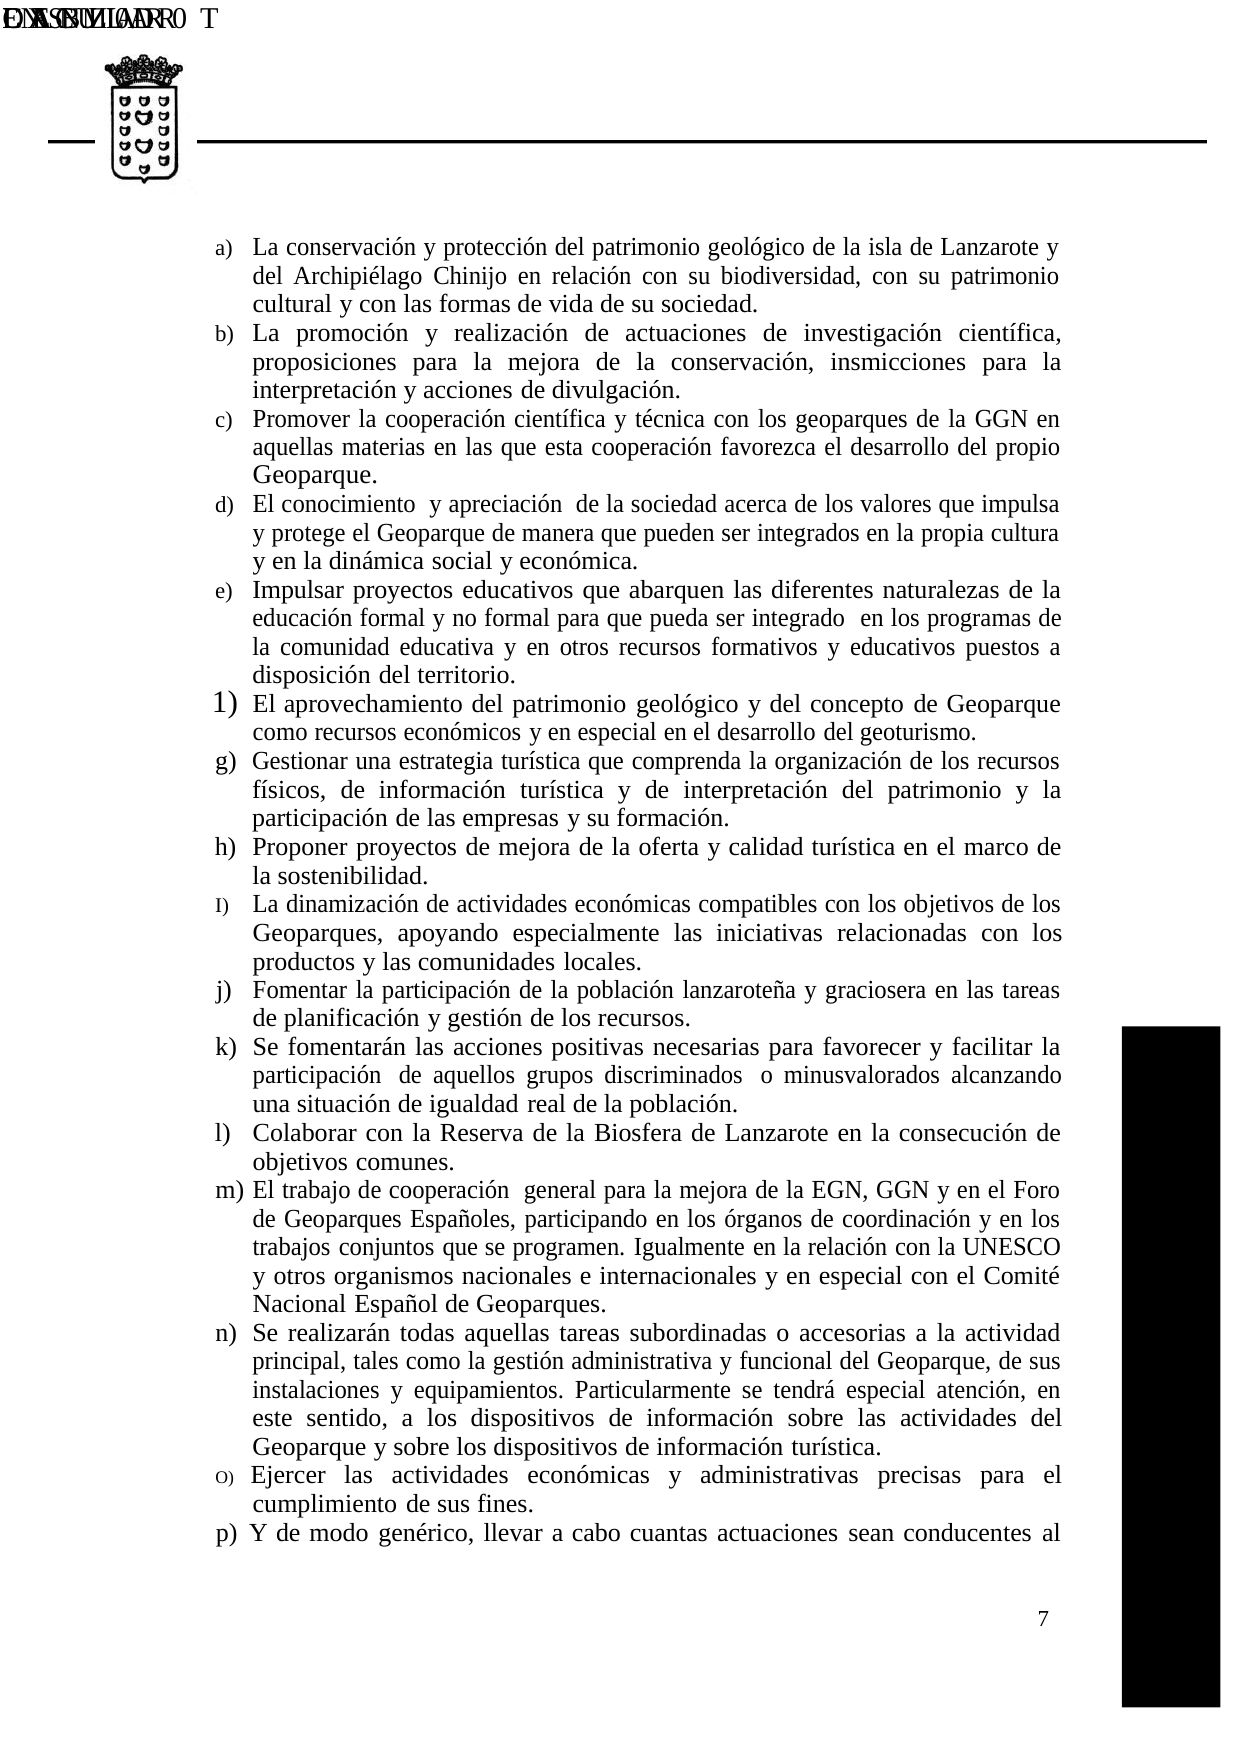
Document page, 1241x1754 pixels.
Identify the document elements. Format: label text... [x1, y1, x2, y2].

list El aprovechamiento del patrimonio geológico y del concepto de Geoparque [212, 689, 1217, 718]
list El conocimiento y apreciación de la sociedad acerca de los valores que impulsa y protege el Geoparque de manera que pueden ser integrados en la propia cultura y en la dinámica social y económica. [215, 489, 1061, 575]
list Promover la cooperación científica y técnica con los geoparques de la GGN en aquellas materias en las que esta cooperación favorezca el desarrollo del propio Geoparque. [215, 405, 1061, 489]
list Fomentar la participación de la población lanzaroteña y graciosera en las tareas de planificación y gestión de los recursos. [216, 976, 1061, 1032]
list Gestionar una estrategia turística que comprenda la organización de los recursos físicos, de información turística y de interpretación del patrimonio y la participación de las empresas y su formación. [215, 747, 1061, 832]
text p) Y de modo genérico, llevar a cabo cuantas actuaciones sean conducentes al [216, 1518, 1121, 1547]
list Impulsar proyectos educativos que abarquen las diferentes naturalezas de la educación formal y no formal para que pueda ser integrado en los programas de la comunidad educativa y en otros recursos formativos y educativos puestos a disposición del territorio. [215, 575, 1062, 689]
list La promoción y realización de actuaciones de investigación científica, proposiciones para la mejora de la conservación, insmicciones para la interpretación y acciones de divulgación. [215, 318, 1062, 404]
picture [95, 38, 197, 194]
text O) Ejercer las actividades económicas y administrativas precisas para el cumplimiento de sus fines. [215, 1461, 1062, 1518]
list Se fomentarán las acciones positivas necesarias para favorecer y facilitar la participación de aquellos grupos discriminados o minusvalorados alcanzando una situación de igualdad real de la población. [215, 1033, 1062, 1118]
list La dinamización de actividades económicas compatibles con los objetivos de los Geoparques, apoyando especialmente las iniciativas relacionadas con los productos y las comunidades locales. [215, 890, 1062, 976]
list Proponer proyectos de mejora de la oferta y calidad turística en el marco de la sostenibilidad. [214, 832, 1062, 890]
text como recursos económicos y en especial en el desarrollo del geoturismo. [252, 718, 1217, 746]
list El trabajo de cooperación general para la mejora de la EGN, GGN y en el Foro de Geoparques Españoles, participando en los órganos de coordinación y en los trabajos conjuntos que se programen. Igualmente en la relación con la UNESCO y otros organismos nacionales e internacionales y en especial con el Comité Nacional Español de Geoparques. [215, 1176, 1062, 1318]
list Colaborar con la Reserva de la Biosfera de Lanzarote en la consecución de objetivos comunes. [214, 1118, 1062, 1176]
list La conservación y protección del patrimonio geológico de la isla de Lanzarote y del Archipiélago Chinijo en relación con su biodiversidad, con su patrimonio cultural y con las formas de vida de su sociedad. [215, 233, 1061, 318]
list Se realizarán todas aquellas tareas subordinadas o accesorias a la actividad principal, tales como la gestión administrativa y funcional del Geoparque, de sus instalaciones y equipamientos. Particularmente se tendrá especial atención, en este sentido, a los dispositivos de información sobre las actividades del Geoparque y sobre los dispositivos de información turística. [215, 1318, 1062, 1461]
